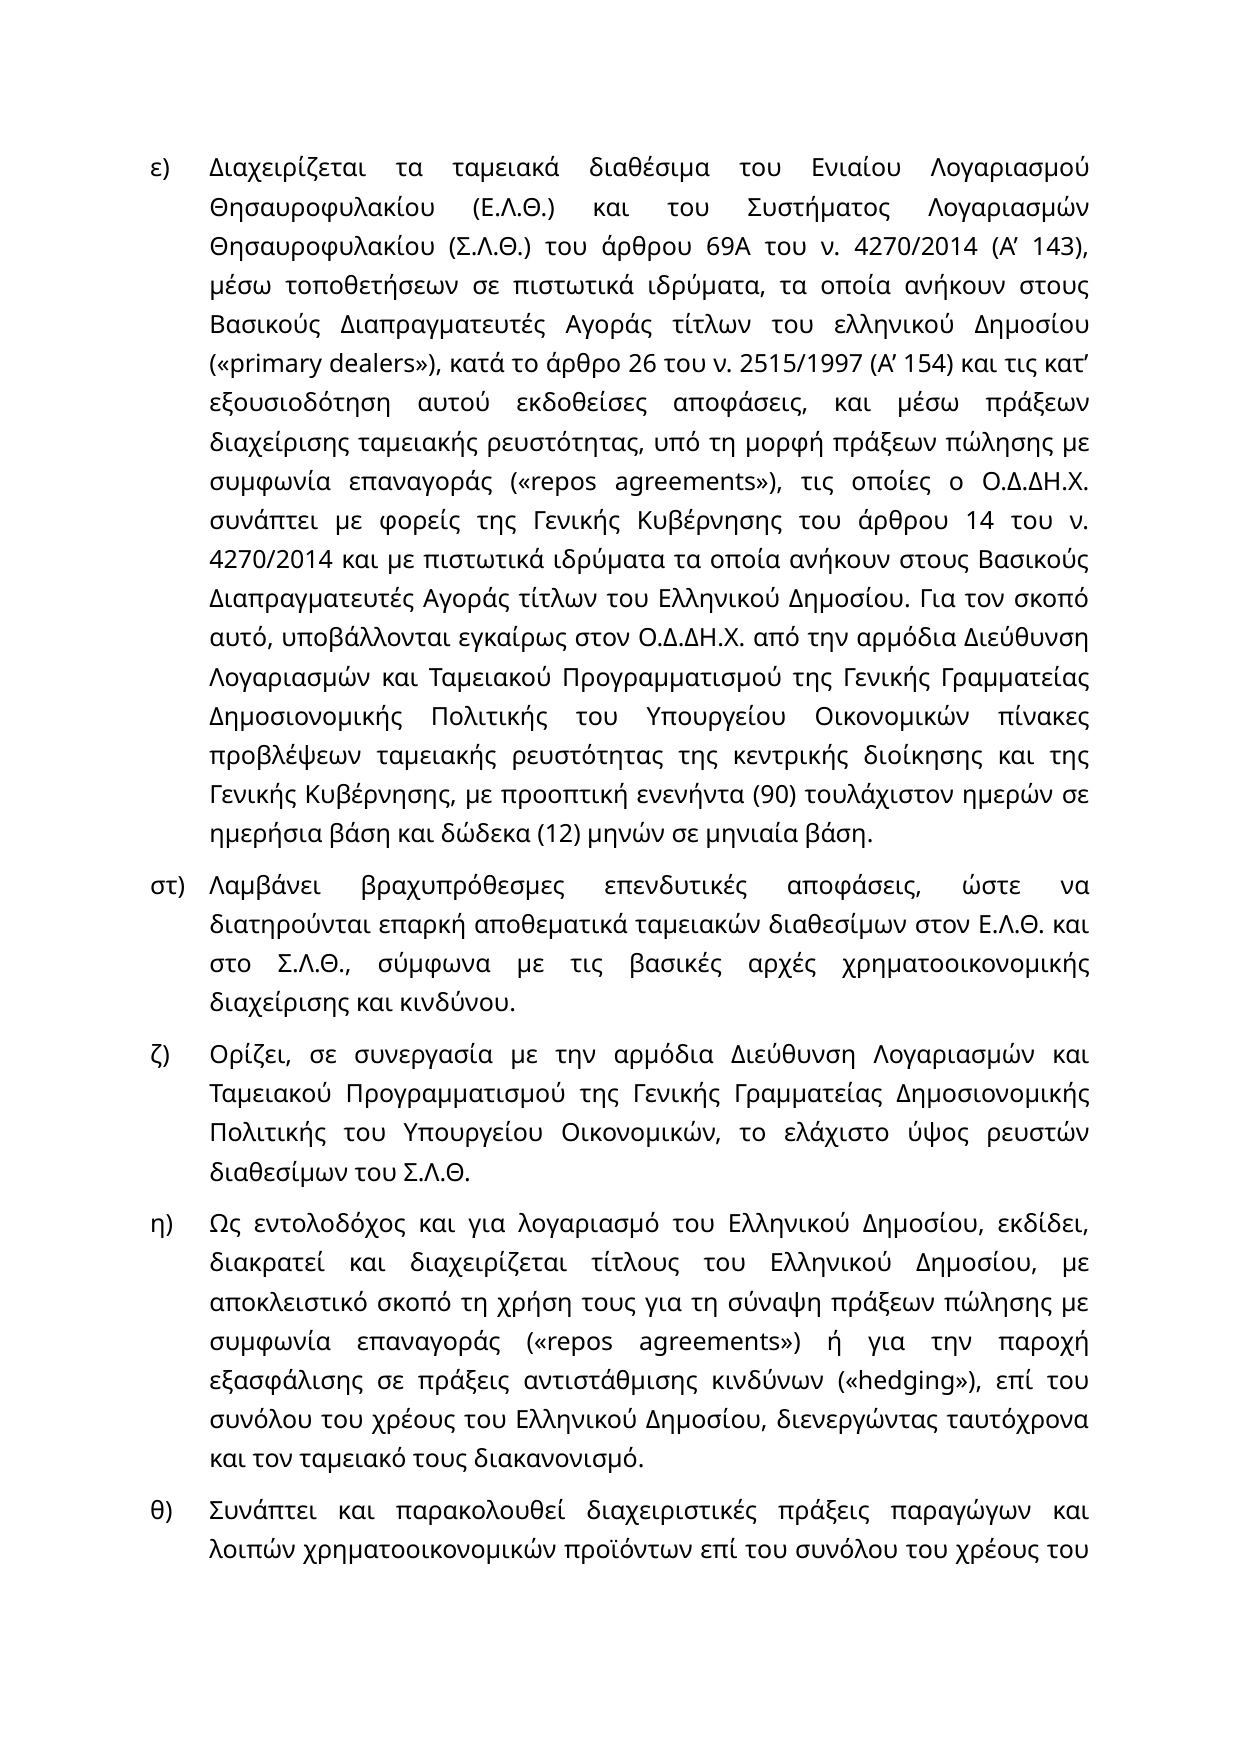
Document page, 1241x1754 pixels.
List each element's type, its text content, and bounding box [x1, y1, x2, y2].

list στ) Λαμβάνει βραχυπρόθεσμες επενδυτικές αποφάσεις, ώστε να διατηρούνται επαρκή αποθεματικά ταμειακών διαθεσίμων στον Ε.Λ.Θ. και στο Σ.Λ.Θ., σύμφωνα με τις βασικές αρχές χρηματοοικονομικής διαχείρισης και κινδύνου. [150, 867, 1090, 1019]
list η) Ως εντολοδόχος και για λογαριασμό του Ελληνικού Δημοσίου, εκδίδει, διακρατεί και διαχειρίζεται τίτλους του Ελληνικού Δημοσίου, με αποκλειστικό σκοπό τη χρήση τους για τη σύναψη πράξεων πώλησης με συμφωνία επαναγοράς («repos agreements») ή για την παροχή εξασφάλισης σε πράξεις αντιστάθμισης κινδύνων («hedging»), επί του συνόλου του χρέους του Ελληνικού Δημοσίου, διενεργώντας ταυτόχρονα και τον ταμειακό τους διακανονισμό. [150, 1206, 1090, 1475]
list θ) Συνάπτει και παρακολουθεί διαχειριστικές πράξεις παραγώγων και λοιπών χρηματοοικονομικών προϊόντων επί του συνόλου του χρέους του [150, 1492, 1090, 1566]
list ε) Διαχειρίζεται τα ταμειακά διαθέσιμα του Ενιαίου Λογαριασμού Θησαυροφυλακίου (Ε.Λ.Θ.) και του Συστήματος Λογαριασμών Θησαυροφυλακίου (Σ.Λ.Θ.) του άρθρου 69Α του ν. 4270/2014 (Α’ 143), μέσω τοποθετήσεων σε πιστωτικά ιδρύματα, τα οποία ανήκουν στους Βασικούς Διαπραγματευτές Αγοράς τίτλων του ελληνικού Δημοσίου («primary dealers»), κατά το άρθρο 26 του ν. 2515/1997 (Α’ 154) και τις κατ’ εξουσιοδότηση αυτού εκδοθείσες αποφάσεις, και μέσω πράξεων διαχείρισης ταμειακής ρευστότητας, υπό τη μορφή πράξεων πώλησης με συμφωνία επαναγοράς («repos agreements»), τις οποίες ο Ο.Δ.ΔΗ.Χ. συνάπτει με φορείς της Γενικής Κυβέρνησης του άρθρου 14 του ν. 4270/2014 και με πιστωτικά ιδρύματα τα οποία ανήκουν στους Βασικούς Διαπραγματευτές Αγοράς τίτλων του Ελληνικού Δημοσίου. Για τον σκοπό αυτό, υποβάλλονται εγκαίρως στον Ο.Δ.ΔΗ.Χ. από την αρμόδια Διεύθυνση Λογαριασμών και Ταμειακού Προγραμματισμού της Γενικής Γραμματείας Δημοσιονομικής Πολιτικής του Υπουργείου Οικονομικών πίνακες προβλέψεων ταμειακής ρευστότητας της κεντρικής διοίκησης και της Γενικής Κυβέρνησης, με προοπτική ενενήντα (90) τουλάχιστον ημερών σε ημερήσια βάση και δώδεκα (12) μηνών σε μηνιαία βάση. [150, 150, 1090, 850]
list ζ) Ορίζει, σε συνεργασία με την αρμόδια Διεύθυνση Λογαριασμών και Ταμειακού Προγραμματισμού της Γενικής Γραμματείας Δημοσιονομικής Πολιτικής του Υπουργείου Οικονομικών, το ελάχιστο ύψος ρευστών διαθεσίμων του Σ.Λ.Θ. [150, 1037, 1090, 1188]
